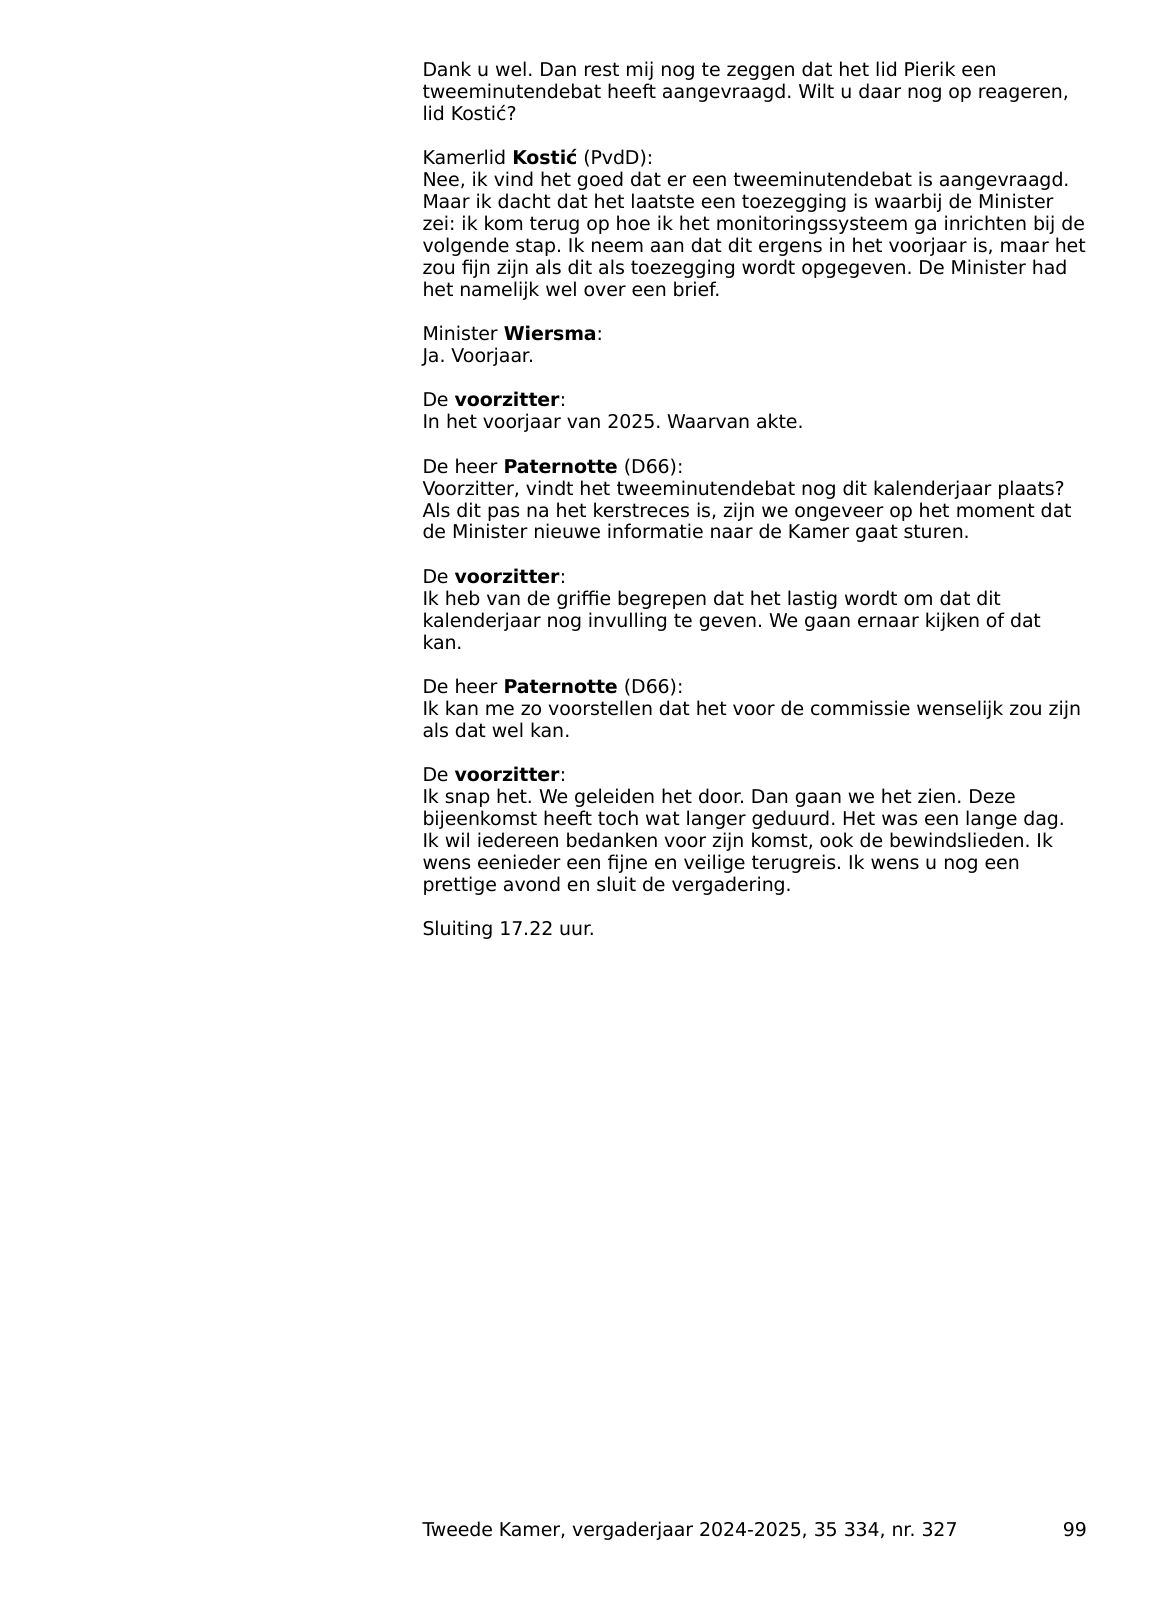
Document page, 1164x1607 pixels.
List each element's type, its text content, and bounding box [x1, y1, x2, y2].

text De voorzitter: [422, 764, 1087, 786]
text Ik kan me zo voorstellen dat het voor de commissie wenselijk zou zijn als dat wel kan. [422, 698, 1087, 742]
text De heer Paternotte (D66): [422, 456, 1087, 477]
text Sluiting 17.22 uur. [422, 918, 1087, 940]
text Dank u wel. Dan rest mij nog te zeggen dat het lid Pierik een tweeminutendebat heeft aangevraagd. Wilt u daar nog op reageren, lid Kostić? [422, 59, 1087, 125]
text De voorzitter: [422, 389, 1087, 411]
text Minister Wiersma: [422, 323, 1087, 345]
text De voorzitter: [422, 566, 1087, 588]
text De heer Paternotte (D66): [422, 676, 1087, 698]
text Nee, ik vind het goed dat er een tweeminutendebat is aangevraagd. Maar ik dacht dat het laatste een toezegging is waarbij de Minister zei: ik kom terug op hoe ik het monitoringssysteem ga inrichten bij de volgende stap. Ik neem aan dat dit ergens in het voorjaar is, maar het zou fijn zijn als dit als toezegging wordt opgegeven. De Minister had het namelijk wel over een brief. [422, 169, 1087, 301]
text Kamerlid Kostić (PvdD): [422, 147, 1087, 169]
text In het voorjaar van 2025. Waarvan akte. [422, 411, 1087, 433]
text Ja. Voorjaar. [422, 345, 1087, 367]
text Ik snap het. We geleiden het door. Dan gaan we het zien. Deze bijeenkomst heeft toch wat langer geduurd. Het was een lange dag. Ik wil iedereen bedanken voor zijn komst, ook de bewindslieden. Ik wens eenieder een fijne en veilige terugreis. Ik wens u nog een prettige avond en sluit de vergadering. [422, 786, 1087, 896]
text Ik heb van de griffie begrepen dat het lastig wordt om dat dit kalenderjaar nog invulling te geven. We gaan ernaar kijken of dat kan. [422, 588, 1087, 653]
text Voorzitter, vindt het tweeminutendebat nog dit kalenderjaar plaats? Als dit pas na het kerstreces is, zijn we ongeveer op het moment dat de Minister nieuwe informatie naar de Kamer gaat sturen. [422, 477, 1087, 543]
